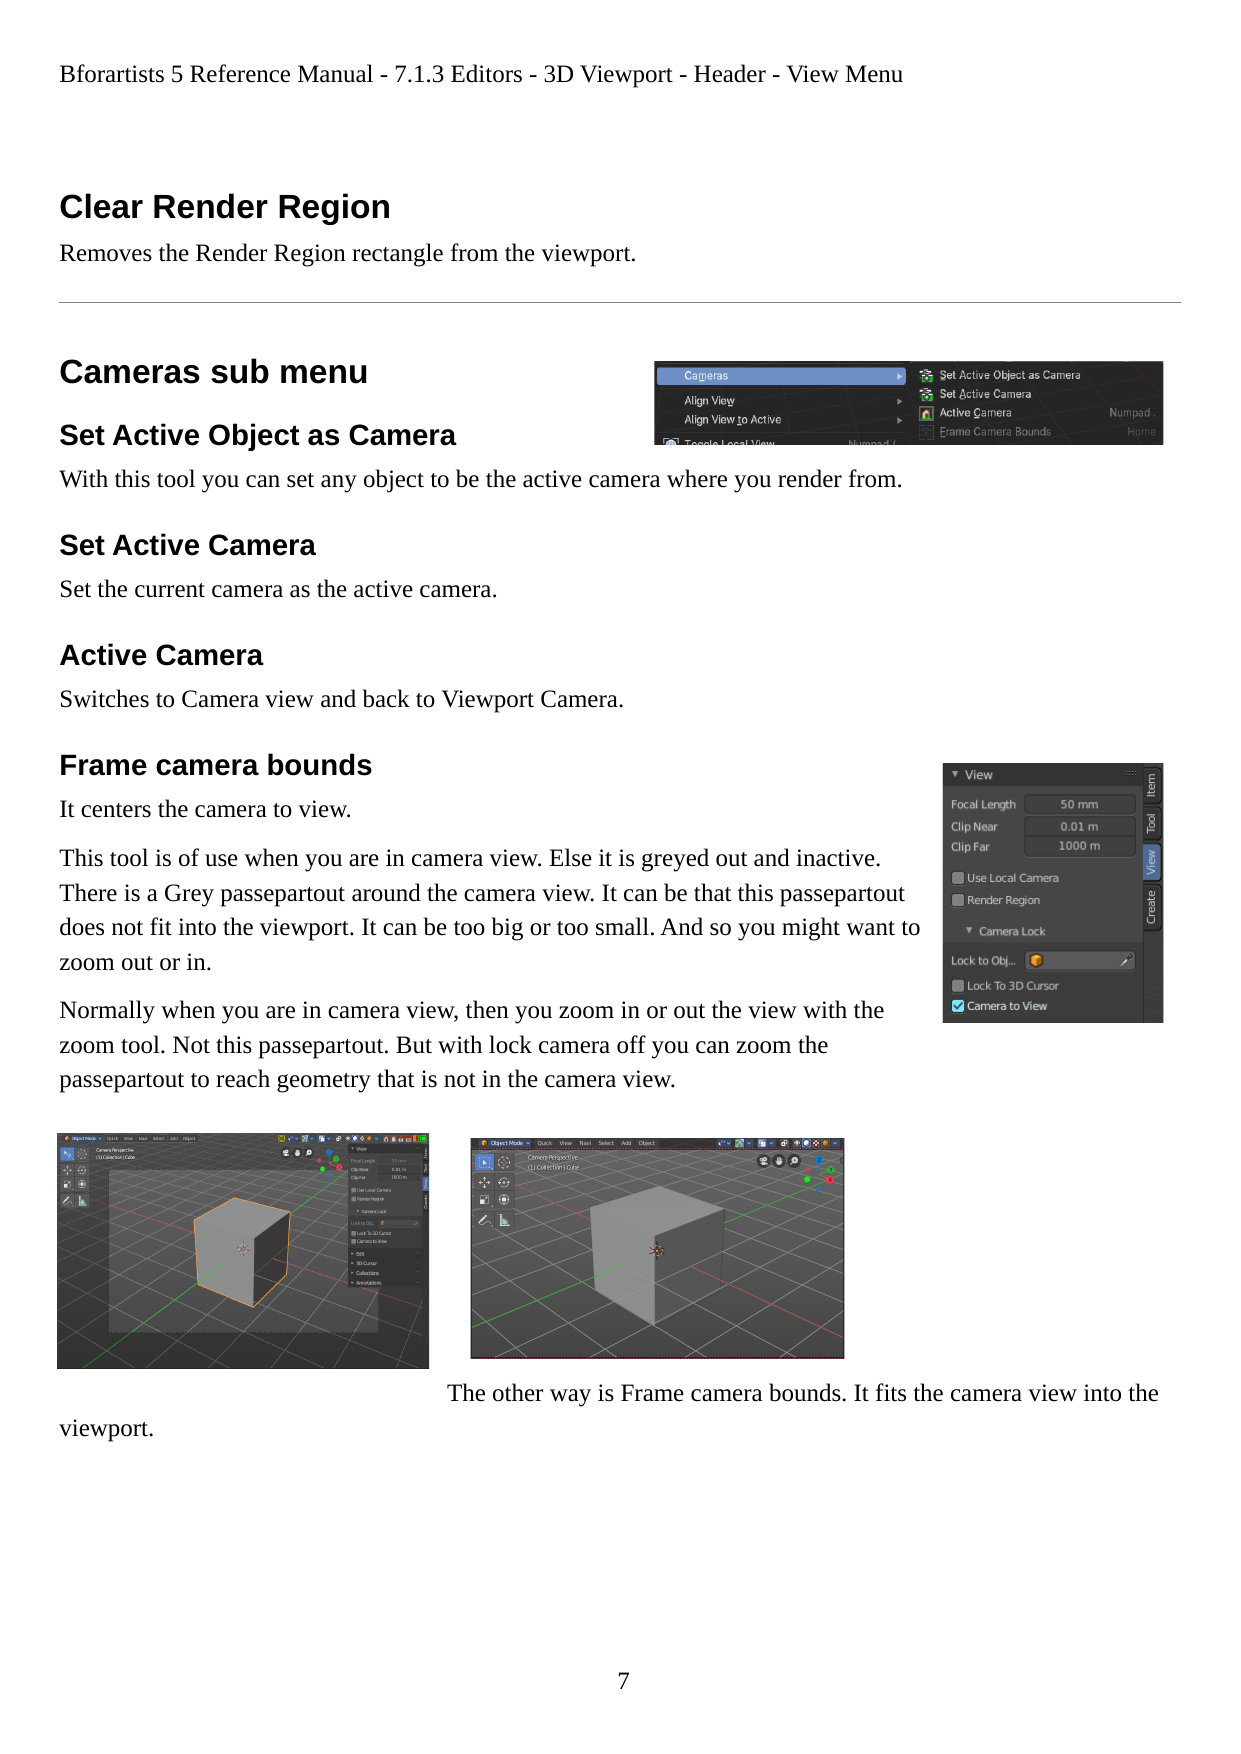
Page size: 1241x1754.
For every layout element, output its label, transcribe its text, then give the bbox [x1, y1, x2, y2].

text With this tool you can set any object to be the active camera where you render from. [59, 464, 1181, 493]
picture [654, 361, 1164, 445]
picture [942, 763, 1164, 1023]
subtitle Frame camera bounds [59, 748, 1181, 782]
text Removes the Render Region rectangle from the viewport. [59, 238, 1181, 267]
subtitle Set Active Camera [59, 528, 1181, 562]
text Normally when you are in camera view, then you zoom in or out the view with the zoom tool. Not this passepartout. But with lock camera off you can zoom the passepartout to reach geometry that is not in the camera view. [59, 996, 1181, 1093]
text This tool is of use when you are in camera view. Else it is greyed out and inactive. There is a Grey passepartout around the camera view. It can be that this passepartout does not fit into the viewport. It can be too big or too small. And so you might want to zoom out or in. [59, 843, 942, 975]
picture [57, 1133, 430, 1369]
text The other way is Frame camera bounds. It fits the camera view into the viewport. [59, 1114, 1181, 1441]
subtitle Clear Render Region [59, 187, 1181, 226]
subtitle Active Camera [59, 638, 1181, 672]
subtitle Set Active Object as Camera [59, 418, 1181, 452]
text Switches to Camera view and back to Viewport Camera. [59, 684, 1181, 713]
text Set the current camera as the active camera. [59, 574, 1181, 603]
text It centers the camera to view. [59, 794, 942, 823]
picture [470, 1138, 845, 1359]
subtitle Cameras sub menu [59, 352, 1181, 391]
